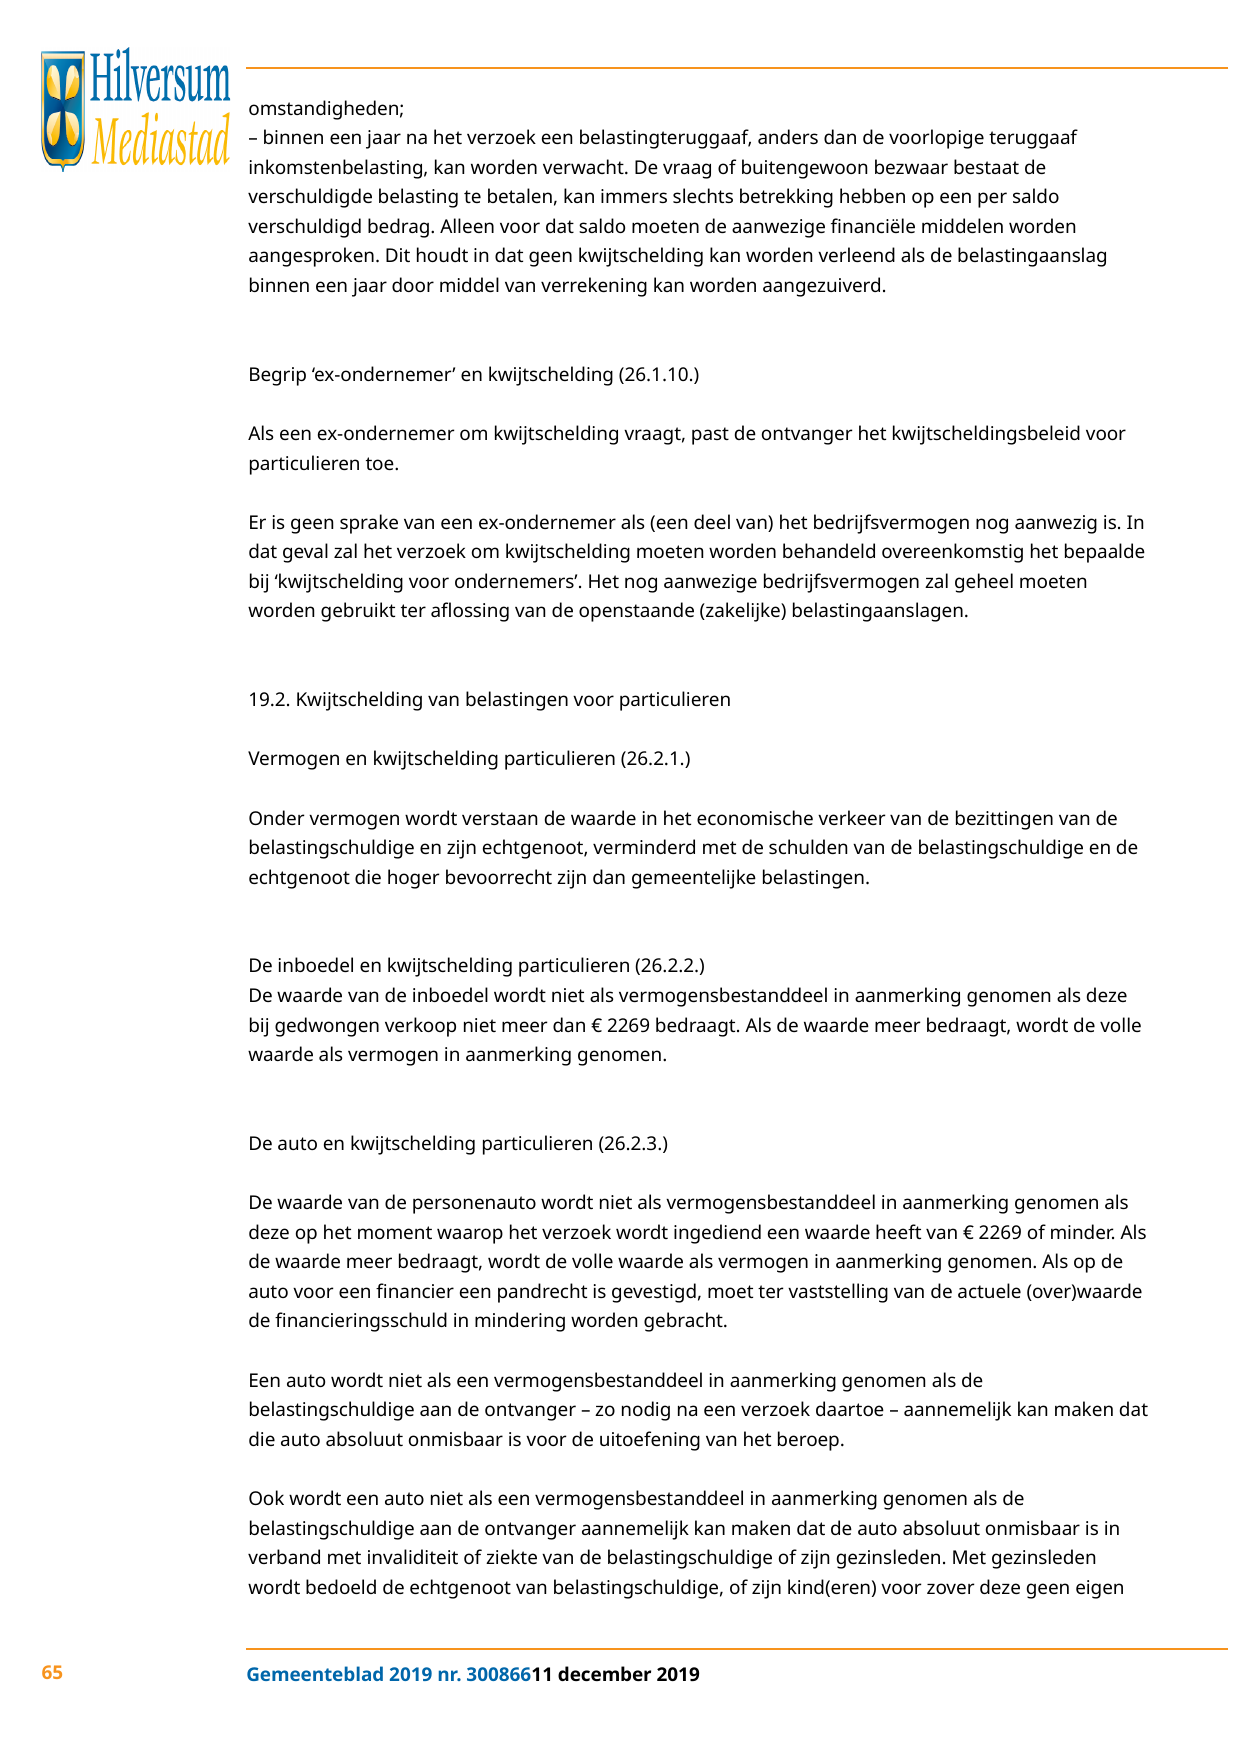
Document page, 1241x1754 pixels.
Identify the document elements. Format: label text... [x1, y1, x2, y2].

text De auto en kwijtschelding particulieren (26.2.3.) [248, 1130, 1152, 1156]
text De inboedel en kwijtschelding particulieren (26.2.2.) [248, 953, 1152, 978]
text omstandigheden; [248, 95, 1152, 121]
text – binnen een jaar na het verzoek een belastingteruggaaf, anders dan de voorlopige teruggaaf inkomstenbelasting, kan worden verwacht. De vraag of buitengewoon bezwaar bestaat de verschuldigde belasting te betalen, kan immers slechts betrekking hebben op een per saldo verschuldigd bedrag. Alleen voor dat saldo moeten de aanwezige financiële middelen worden aangesproken. Dit houdt in dat geen kwijtschelding kan worden verleend als de belastingaanslag binnen een jaar door middel van verrekening kan worden aangezuiverd. [248, 124, 1152, 298]
text Als een ex-ondernemer om kwijtschelding vraagt, past de ontvanger het kwijtscheldingsbeleid voor particulieren toe. [248, 420, 1152, 476]
text 19.2. Kwijtschelding van belastingen voor particulieren [248, 686, 1152, 712]
text Een auto wordt niet als een vermogensbestanddeel in aanmerking genomen als de belastingschuldige aan de ontvanger – zo nodig na een verzoek daartoe – aannemelijk kan maken dat die auto absoluut onmisbaar is voor de uitoefening van het beroep. [248, 1367, 1152, 1452]
text Onder vermogen wordt verstaan de waarde in het economische verkeer van de bezittingen van de belastingschuldige en zijn echtgenoot, verminderd met de schulden van de belastingschuldige en de echtgenoot die hoger bevoorrecht zijn dan gemeentelijke belastingen. [248, 805, 1152, 890]
text Vermogen en kwijtschelding particulieren (26.2.1.) [248, 746, 1152, 771]
text De waarde van de inboedel wordt niet als vermogensbestanddeel in aanmerking genomen als deze bij gedwongen verkoop niet meer dan € 2269 bedraagt. Als de waarde meer bedraagt, wordt de volle waarde als vermogen in aanmerking genomen. [248, 982, 1152, 1067]
text Begrip ‘ex-ondernemer’ en kwijtschelding (26.1.10.) [248, 361, 1152, 387]
text Er is geen sprake van een ex-ondernemer als (een deel van) het bedrijfsvermogen nog aanwezig is. In dat geval zal het verzoek om kwijtschelding moeten worden behandeld overeenkomstig het bepaalde bij ‘kwijtschelding voor ondernemers’. Het nog aanwezige bedrijfsvermogen zal geheel moeten worden gebruikt ter aflossing van de openstaande (zakelijke) belastingaanslagen. [248, 509, 1152, 623]
picture [41, 47, 231, 172]
text Ook wordt een auto niet als een vermogensbestanddeel in aanmerking genomen als de belastingschuldige aan de ontvanger aannemelijk kan maken dat de auto absoluut onmisbaar is in verband met invaliditeit of ziekte van de belastingschuldige of zijn gezinsleden. Met gezinsleden wordt bedoeld de echtgenoot van belastingschuldige, of zijn kind(eren) voor zover deze geen eigen [248, 1485, 1152, 1600]
text De waarde van de personenauto wordt niet als vermogensbestanddeel in aanmerking genomen als deze op het moment waarop het verzoek wordt ingediend een waarde heeft van € 2269 of minder. Als de waarde meer bedraagt, wordt de volle waarde als vermogen in aanmerking genomen. Als op de auto voor een financier een pandrecht is gevestigd, moet ter vaststelling van de actuele (over)waarde de financieringsschuld in mindering worden gebracht. [248, 1189, 1152, 1333]
